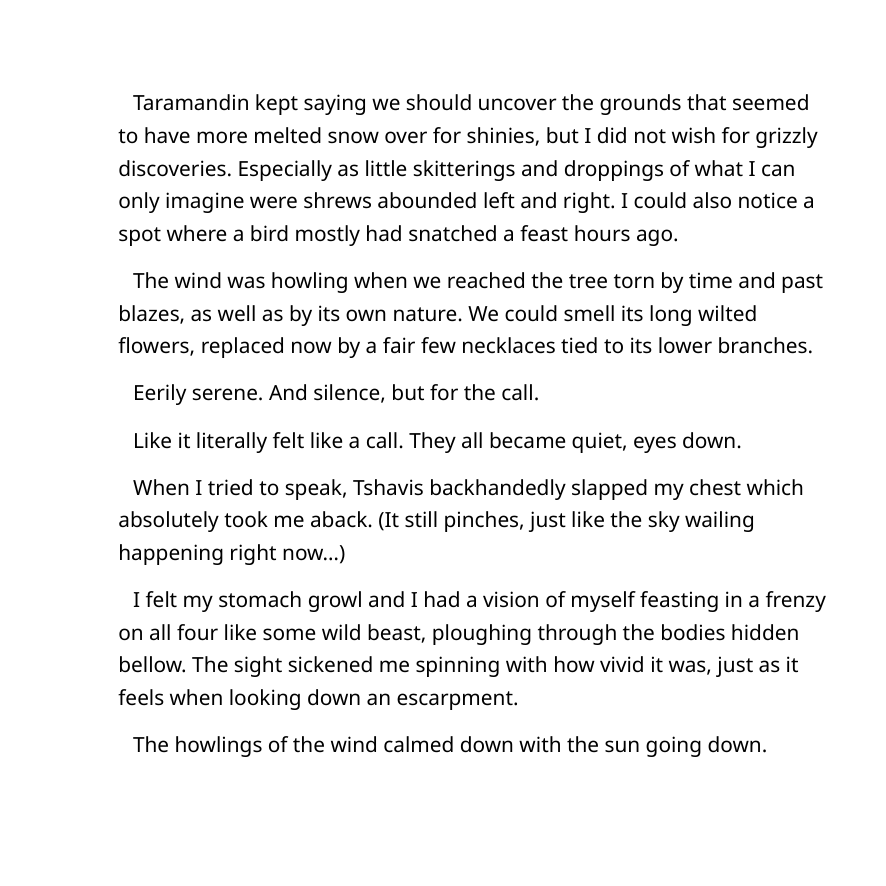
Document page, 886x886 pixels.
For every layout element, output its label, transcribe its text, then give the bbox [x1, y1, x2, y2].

text Eerily serene. And silence, but for the call. [118, 378, 827, 407]
text Taramandin kept saying we should uncover the grounds that seemed to have more melted snow over for shinies, but I did not wish for grizzly discoveries. Especially as little skitterings and droppings of what I can only imagine were shrews abounded left and right. I could also notice a spot where a bird mostly had snatched a feast hours ago. [118, 88, 827, 247]
text I felt my stomach growl and I had a vision of myself feasting in a frenzy on all four like some wild beast, ploughing through the bodies hidden bellow. The sight sickened me spinning with how vivid it was, just as it feels when looking down an escarpment. [118, 585, 827, 712]
text The wind was howling when we reached the tree torn by time and past blazes, as well as by its own nature. We could smell its long wilted flowers, replaced now by a fair few necklaces tied to its lower branches. [118, 266, 827, 360]
text When I tried to speak, Tshavis backhandedly slapped my chest which absolutely took me aback. (It still pinches, just like the sky wailing happening right now…) [118, 473, 827, 567]
text The howlings of the wind calmed down with the sun going down. [118, 730, 827, 759]
text Like it literally felt like a call. They all became quiet, eyes down. [118, 426, 827, 454]
